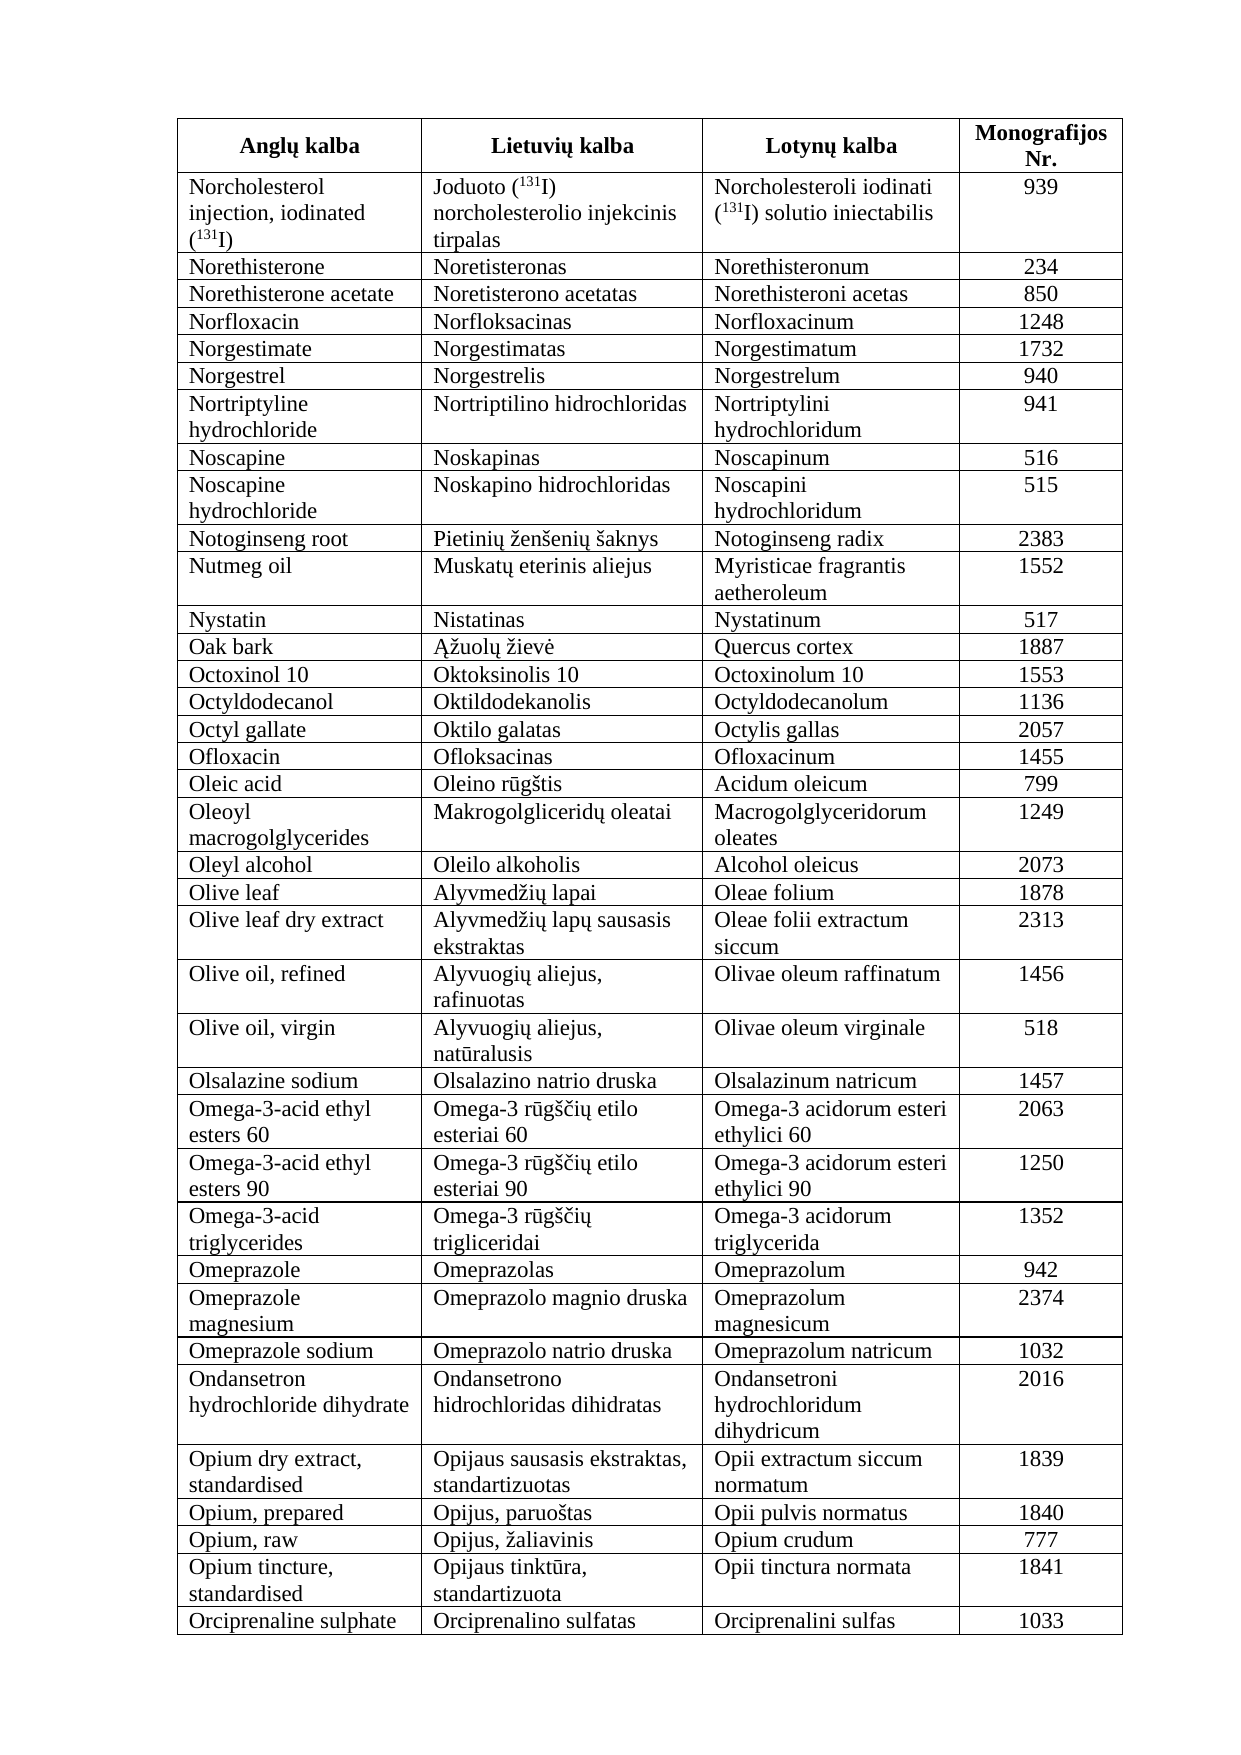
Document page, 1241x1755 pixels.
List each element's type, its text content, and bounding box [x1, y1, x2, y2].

table_cell Omeprazolum magnesicum [703, 1284, 959, 1336]
table_cell Omeprazolo magnio druska [422, 1284, 702, 1336]
table_cell Olsalazino natrio druska [422, 1068, 702, 1094]
table_cell 942 [960, 1256, 1122, 1283]
table_cell 1032 [960, 1338, 1122, 1364]
table_cell Opium, prepared [178, 1499, 421, 1525]
table_cell Norcholesteroli iodinati (131I) solutio iniectabilis [703, 173, 959, 252]
table_cell 517 [960, 606, 1122, 632]
table_cell Quercus cortex [703, 634, 959, 660]
table_cell Ondansetrono hidrochloridas dihidratas [422, 1365, 702, 1444]
table_cell Pietinių ženšenių šaknys [422, 525, 702, 551]
table_cell Alyvmedžių lapų sausasis ekstraktas [422, 906, 702, 959]
table_cell Oktoksinolis 10 [422, 661, 702, 687]
table_cell Oleilo alkoholis [422, 852, 702, 878]
table_cell Oleoyl macrogolglycerides [178, 798, 421, 851]
table_cell Omega-3 rūgščių etilo esteriai 60 [422, 1095, 702, 1148]
table_cell Notoginseng radix [703, 525, 959, 551]
table_cell Orciprenalino sulfatas [422, 1607, 702, 1633]
table_cell 777 [960, 1526, 1122, 1552]
table_cell Omega-3-acid triglycerides [178, 1203, 421, 1255]
table_cell Oak bark [178, 634, 421, 660]
table_cell Olive leaf dry extract [178, 906, 421, 959]
table_cell Joduoto (131I) norcholesterolio injekcinis tirpalas [422, 173, 702, 252]
table_cell Noskapinas [422, 444, 702, 470]
table_cell Norethisteronum [703, 253, 959, 279]
table_cell Octyldodecanolum [703, 688, 959, 714]
table_cell Olive oil, virgin [178, 1014, 421, 1067]
table_cell Alyvuogių aliejus, natūralusis [422, 1014, 702, 1067]
table_cell Nortriptyline hydrochloride [178, 390, 421, 443]
table_cell 940 [960, 363, 1122, 389]
table_cell Norfloksacinas [422, 308, 702, 334]
table_cell 1553 [960, 661, 1122, 687]
table_cell Omega-3 rūgščių trigliceridai [422, 1203, 702, 1255]
table_cell Opii extractum siccum normatum [703, 1445, 959, 1498]
table_cell Opijus, paruoštas [422, 1499, 702, 1525]
table_cell Noscapinum [703, 444, 959, 470]
table_cell Olive leaf [178, 879, 421, 905]
table_header Lotynų kalba [703, 119, 959, 172]
table_cell 2057 [960, 716, 1122, 742]
table_cell 1732 [960, 335, 1122, 362]
table_cell Noscapini hydrochloridum [703, 471, 959, 524]
table_cell Myristicae fragrantis aetheroleum [703, 552, 959, 605]
table_cell Omeprazolum [703, 1256, 959, 1283]
table_cell 1839 [960, 1445, 1122, 1498]
table_cell Makrogolgliceridų oleatai [422, 798, 702, 851]
table_cell 516 [960, 444, 1122, 470]
table_cell Nutmeg oil [178, 552, 421, 605]
table_cell Opium, raw [178, 1526, 421, 1552]
table_cell Noretisteronas [422, 253, 702, 279]
table_cell Oleae folii extractum siccum [703, 906, 959, 959]
table_cell Macrogolglyceridorum oleates [703, 798, 959, 851]
table_cell 799 [960, 770, 1122, 797]
table_cell Opium dry extract, standardised [178, 1445, 421, 1498]
table_cell 1248 [960, 308, 1122, 334]
table_cell Norcholesterol injection, iodinated (131I) [178, 173, 421, 252]
table_cell 1033 [960, 1607, 1122, 1633]
table_cell 1457 [960, 1068, 1122, 1094]
table_cell Opijaus sausasis ekstraktas, standartizuotas [422, 1445, 702, 1498]
table_cell Omeprazole sodium [178, 1338, 421, 1364]
table_cell Olsalazine sodium [178, 1068, 421, 1094]
table_cell Ofloxacinum [703, 743, 959, 769]
table_cell Octoxinolum 10 [703, 661, 959, 687]
table_cell Ofloksacinas [422, 743, 702, 769]
table_cell Noscapine hydrochloride [178, 471, 421, 524]
table_cell 1840 [960, 1499, 1122, 1525]
table_cell 1249 [960, 798, 1122, 851]
table_cell Orciprenalini sulfas [703, 1607, 959, 1633]
table_cell Octoxinol 10 [178, 661, 421, 687]
table_cell Noscapine [178, 444, 421, 470]
table_cell Nortriptylini hydrochloridum [703, 390, 959, 443]
table_cell Octylis gallas [703, 716, 959, 742]
table_cell Alyvuogių aliejus, rafinuotas [422, 960, 702, 1013]
table_cell Ondansetroni hydrochloridum dihydricum [703, 1365, 959, 1444]
table_cell Alcohol oleicus [703, 852, 959, 878]
table_cell Omeprazolum natricum [703, 1338, 959, 1364]
table_cell Opium tincture, standardised [178, 1554, 421, 1606]
table_cell Omega-3 acidorum esteri ethylici 60 [703, 1095, 959, 1148]
table_cell Noskapino hidrochloridas [422, 471, 702, 524]
table_cell Oleino rūgštis [422, 770, 702, 797]
table_cell 1456 [960, 960, 1122, 1013]
table_cell Ąžuolų žievė [422, 634, 702, 660]
table_header Lietuvių kalba [422, 119, 702, 172]
table_cell Notoginseng root [178, 525, 421, 551]
table_cell Norfloxacinum [703, 308, 959, 334]
table_cell Muskatų eterinis aliejus [422, 552, 702, 605]
table_cell Opii pulvis normatus [703, 1499, 959, 1525]
table_cell 2383 [960, 525, 1122, 551]
table_cell Octyldodecanol [178, 688, 421, 714]
table_cell Norgestrel [178, 363, 421, 389]
table_cell Oktildodekanolis [422, 688, 702, 714]
table_cell Nortriptilino hidrochloridas [422, 390, 702, 443]
table_cell Oleae folium [703, 879, 959, 905]
table_cell Olsalazinum natricum [703, 1068, 959, 1094]
table_cell 2313 [960, 906, 1122, 959]
table_cell 515 [960, 471, 1122, 524]
table_cell Nistatinas [422, 606, 702, 632]
table_cell Orciprenaline sulphate [178, 1607, 421, 1633]
table_cell Omega-3 rūgščių etilo esteriai 90 [422, 1149, 702, 1201]
table_cell Norethisterone acetate [178, 280, 421, 307]
table_cell Norethisteroni acetas [703, 280, 959, 307]
table_cell Norgestrelum [703, 363, 959, 389]
table_cell Opium crudum [703, 1526, 959, 1552]
table_cell Noretisterono acetatas [422, 280, 702, 307]
table_cell 1878 [960, 879, 1122, 905]
table_cell 2016 [960, 1365, 1122, 1444]
table_cell Oleyl alcohol [178, 852, 421, 878]
table_cell 2063 [960, 1095, 1122, 1148]
table_cell Oleic acid [178, 770, 421, 797]
table_cell Oktilo galatas [422, 716, 702, 742]
table_cell Ondansetron hydrochloride dihydrate [178, 1365, 421, 1444]
table_cell Olivae oleum raffinatum [703, 960, 959, 1013]
table_cell Opijus, žaliavinis [422, 1526, 702, 1552]
table_cell Omeprazolo natrio druska [422, 1338, 702, 1364]
table_cell 939 [960, 173, 1122, 252]
table_cell Omega-3 acidorum triglycerida [703, 1203, 959, 1255]
table_cell 1841 [960, 1554, 1122, 1606]
table_cell 1250 [960, 1149, 1122, 1201]
table_cell Olivae oleum virginale [703, 1014, 959, 1067]
table_cell Opii tinctura normata [703, 1554, 959, 1606]
table_cell Opijaus tinktūra, standartizuota [422, 1554, 702, 1606]
table_cell 2374 [960, 1284, 1122, 1336]
table_cell 1887 [960, 634, 1122, 660]
table_cell 518 [960, 1014, 1122, 1067]
table_cell Norgestimatas [422, 335, 702, 362]
table_cell Octyl gallate [178, 716, 421, 742]
table_cell 850 [960, 280, 1122, 307]
table_cell 2073 [960, 852, 1122, 878]
table_cell 941 [960, 390, 1122, 443]
table_cell Norethisterone [178, 253, 421, 279]
table_cell Norfloxacin [178, 308, 421, 334]
table_cell Norgestrelis [422, 363, 702, 389]
table_cell Nystatinum [703, 606, 959, 632]
table_cell 234 [960, 253, 1122, 279]
table_cell Nystatin [178, 606, 421, 632]
table_cell 1352 [960, 1203, 1122, 1255]
table_cell Omega-3-acid ethyl esters 60 [178, 1095, 421, 1148]
table_cell Ofloxacin [178, 743, 421, 769]
table_cell Norgestimatum [703, 335, 959, 362]
table_cell Omeprazole magnesium [178, 1284, 421, 1336]
table_cell Omeprazole [178, 1256, 421, 1283]
table_cell 1136 [960, 688, 1122, 714]
table_cell Olive oil, refined [178, 960, 421, 1013]
table_cell Norgestimate [178, 335, 421, 362]
table_cell 1455 [960, 743, 1122, 769]
table_cell 1552 [960, 552, 1122, 605]
table_cell Alyvmedžių lapai [422, 879, 702, 905]
table_header Anglų kalba [178, 119, 421, 172]
table_cell Omeprazolas [422, 1256, 702, 1283]
table_header Monografijos Nr. [960, 119, 1122, 172]
table_cell Omega-3 acidorum esteri ethylici 90 [703, 1149, 959, 1201]
table_cell Acidum oleicum [703, 770, 959, 797]
table_cell Omega-3-acid ethyl esters 90 [178, 1149, 421, 1201]
